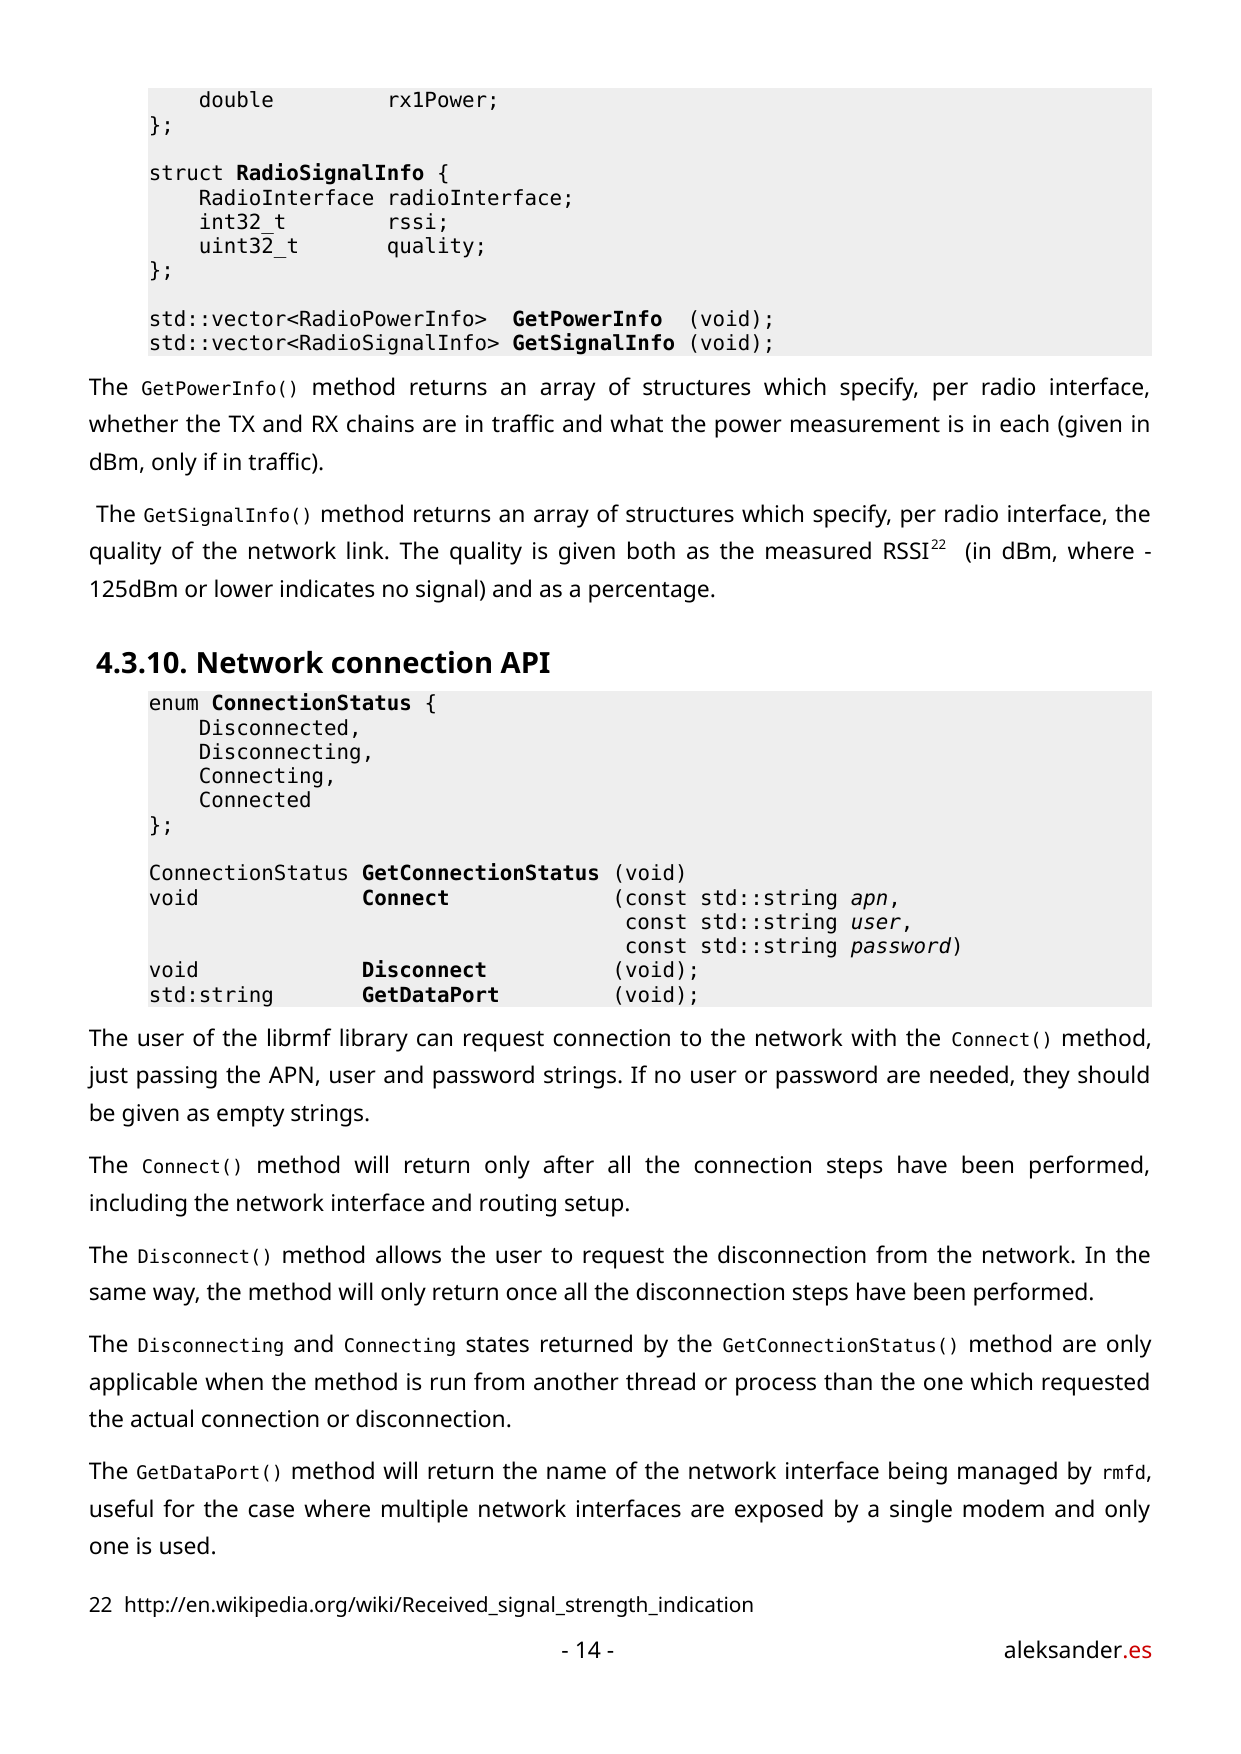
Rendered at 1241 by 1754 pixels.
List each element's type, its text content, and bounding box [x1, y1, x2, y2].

text const std::string password) [148, 934, 1152, 958]
text Connected [148, 788, 1152, 813]
text The GetPowerInfo() method returns an array of structures which specify, per radio interface, whether the TX and RX chains are in traffic and what the power measurement is in each (given in dBm, only if in traffic). [88, 371, 1152, 477]
text Disconnected, [148, 716, 1152, 740]
text The GetSignalInfo() method returns an array of structures which specify, per radio interface, the quality of the network link. The quality is given both as the measured RSSI (in dBm, where -125dBm or lower indicates no signal) and as a percentage. [88, 498, 1152, 604]
text }; [148, 258, 1152, 283]
text Connecting, [148, 764, 1152, 788]
text }; [148, 813, 1152, 837]
text The user of the librmf library can request connection to the network with the Connect() method, just passing the APN, user and password strings. If no user or password are needed, they should be given as empty strings. [88, 1022, 1152, 1128]
text const std::string user, [148, 910, 1152, 934]
text Disconnecting, [148, 740, 1152, 764]
text void Connect (const std::string apn, [148, 886, 1152, 910]
text std::vector<RadioPowerInfo> GetPowerInfo (void); [148, 307, 1152, 331]
text double rx1Power; [148, 88, 1152, 113]
text }; [148, 113, 1152, 137]
text uint32_t quality; [148, 234, 1152, 258]
text enum ConnectionStatus { [148, 691, 1152, 716]
text The Disconnect() method allows the user to request the disconnection from the network. In the same way, the method will only return once all the disconnection steps have been performed. [88, 1238, 1152, 1307]
text The GetDataPort() method will return the name of the network interface being managed by rmfd, useful for the case where multiple network interfaces are exposed by a single modem and only one is used. [88, 1455, 1152, 1561]
text http://en.wikipedia.org/wiki/Received_signal_strength_indication [88, 1590, 1152, 1619]
text The Connect() method will return only after all the connection steps have been performed, including the network interface and routing setup. [88, 1149, 1152, 1218]
text std:string GetDataPort (void); [148, 983, 1152, 1007]
text std::vector<RadioSignalInfo> GetSignalInfo (void); [148, 331, 1152, 356]
text int32_t rssi; [148, 210, 1152, 234]
subtitle Network connection API [88, 643, 1152, 682]
text RadioInterface radioInterface; [148, 186, 1152, 210]
text struct RadioSignalInfo { [148, 161, 1152, 186]
text The Disconnecting and Connecting states returned by the GetConnectionStatus() method are only applicable when the method is run from another thread or process than the one which requested the actual connection or disconnection. [88, 1328, 1152, 1434]
text void Disconnect (void); [148, 958, 1152, 983]
text ConnectionStatus GetConnectionStatus (void) [148, 861, 1152, 886]
